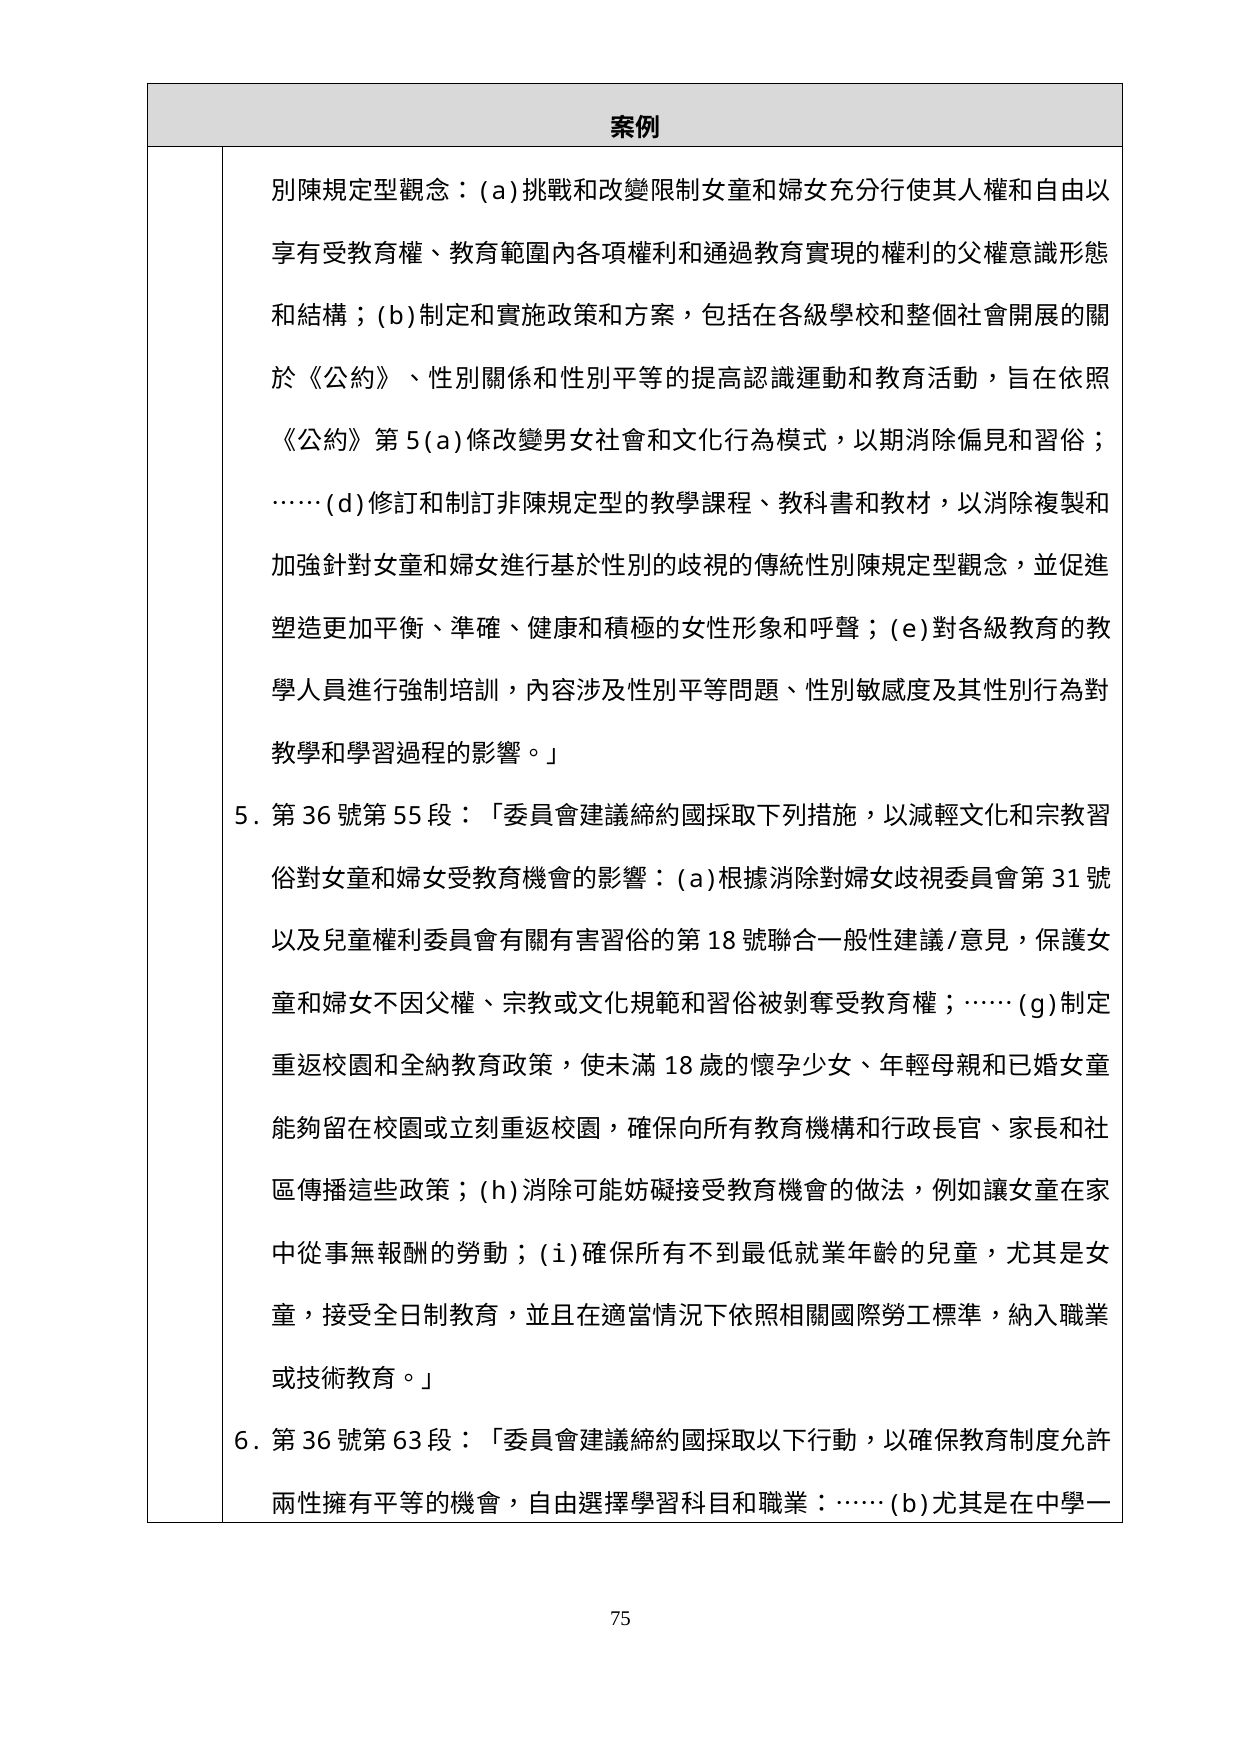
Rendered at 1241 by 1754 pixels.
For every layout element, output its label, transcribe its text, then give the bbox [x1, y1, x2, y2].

table_cell 別陳規定型觀念：(a)挑戰和改變限制女童和婦女充分行使其人權和自由以享有受教育權、教育範圍內各項權利和通過教育實現的權利的父權意識形態和結構；(b)制定和實施政策和方案，包括在各級學校和整個社會開展的關於《公約》、性別關係和性別平等的提高認識運動和教育活動，旨在依照《公約》第5(a)條改變男女社會和文化行為模式，以期消除偏見和習俗；……(d)修訂和制訂非陳規定型的教學課程、教科書和教材，以消除複製和加強針對女童和婦女進行基於性別的歧視的傳統性別陳規定型觀念，並促進塑造更加平衡、準確、健康和積極的女性形象和呼聲；(e)對各級教育的教學人員進行強制培訓，內容涉及性別平等問題、性別敏感度及其性別行為對教學和學習過程的影響。」 第36號第55段：「委員會建議締約國採取下列措施，以減輕文化和宗教習俗對女童和婦女受教育機會的影響：(a)根據消除對婦女歧視委員會第31號以及兒童權利委員會有關有害習俗的第18號聯合一般性建議/意見，保護女童和婦女不因父權、宗教或文化規範和習俗被剝奪受教育權；……(g)制定重返校園和全納教育政策，使未滿18歲的懷孕少女、年輕母親和已婚女童能夠留在校園或立刻重返校園，確保向所有教育機構和行政長官、家長和社區傳播這些政策；(h)消除可能妨礙接受教育機會的做法，例如讓女童在家中從事無報酬的勞動；(i)確保所有不到最低就業年齡的兒童，尤其是女童，接受全日制教育，並且在適當情況下依照相關國際勞工標準，納入職業或技術教育。」 第36號第63段：「委員會建議締約國採取以下行動，以確保教育制度允許兩性擁有平等的機會，自由選擇學習科目和職業：……(b)尤其是在中學一 [223, 147, 1122, 1522]
table_cell [148, 147, 222, 1522]
table_header 案例 [148, 84, 1122, 146]
